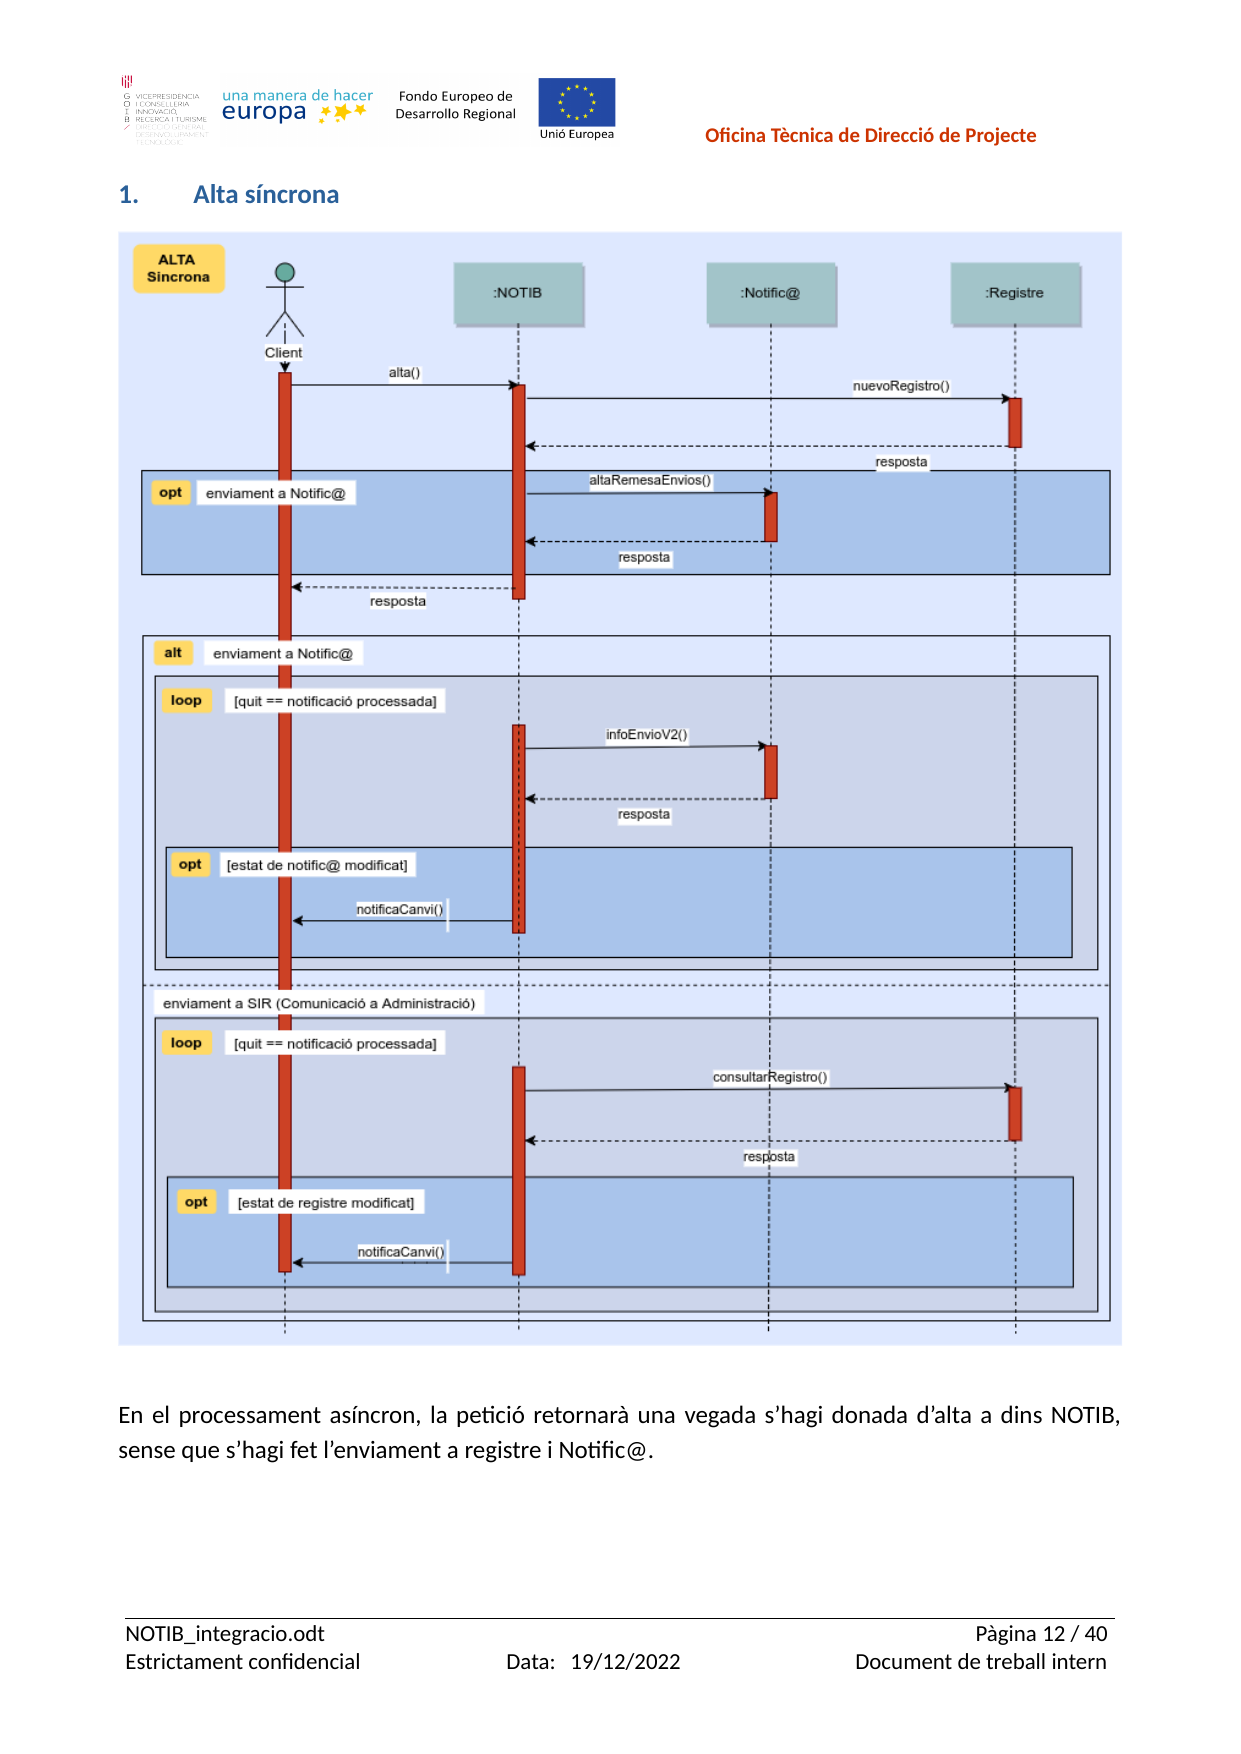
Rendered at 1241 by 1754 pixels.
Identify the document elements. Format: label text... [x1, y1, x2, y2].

picture [118, 223, 1123, 1346]
subtitle Alta síncrona [118, 178, 1122, 211]
picture [219, 73, 621, 147]
text En el processament asíncron, la petició retornarà una vegada s’hagi donada d’alta a dins NOTIB, sense que s’hagi fet l’enviament a registre i Notific@. [118, 1400, 1122, 1465]
picture [118, 73, 213, 147]
